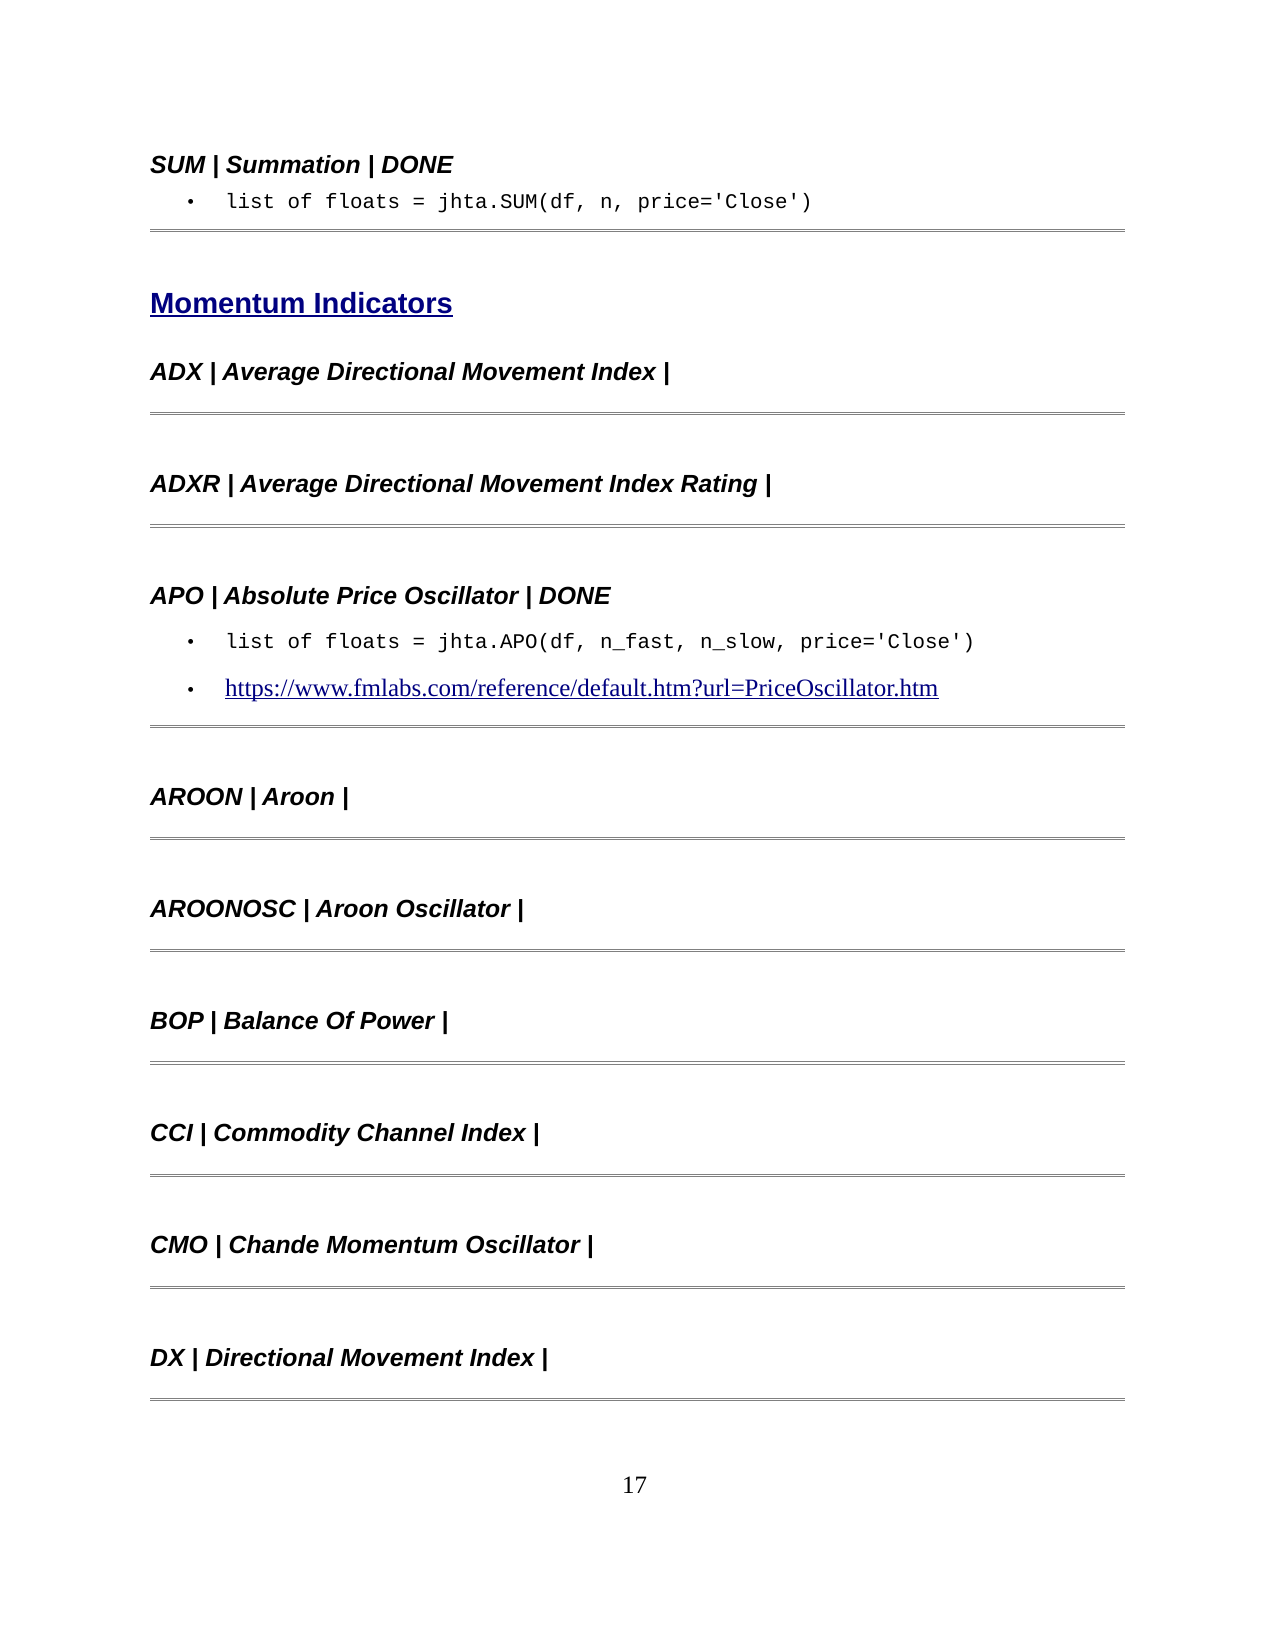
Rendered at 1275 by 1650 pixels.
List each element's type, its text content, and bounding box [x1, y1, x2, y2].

list list of floats = jhta.SUM(df, n, price='Close') [187, 191, 1125, 215]
subtitle CCI | Commodity Channel Index | [150, 1118, 1125, 1147]
subtitle AROONOSC | Aroon Oscillator | [150, 894, 1125, 922]
subtitle BOP | Balance Of Power | [150, 1006, 1125, 1034]
subtitle CMO | Chande Momentum Oscillator | [150, 1230, 1125, 1259]
subtitle APO | Absolute Price Oscillator | DONE [150, 581, 1125, 610]
subtitle AROON | Aroon | [150, 782, 1125, 810]
subtitle ADX | Average Directional Movement Index | [150, 357, 1125, 385]
list https://www.fmlabs.com/reference/default.htm?url=PriceOscillator.htm [187, 673, 1125, 702]
list list of floats = jhta.APO(df, n_fast, n_slow, price='Close') [187, 631, 1125, 655]
subtitle DX | Directional Movement Index | [150, 1343, 1125, 1371]
subtitle SUM | Summation | DONE [150, 150, 1125, 178]
subtitle Momentum Indicators [150, 286, 1125, 319]
subtitle ADXR | Average Directional Movement Index Rating | [150, 469, 1125, 498]
